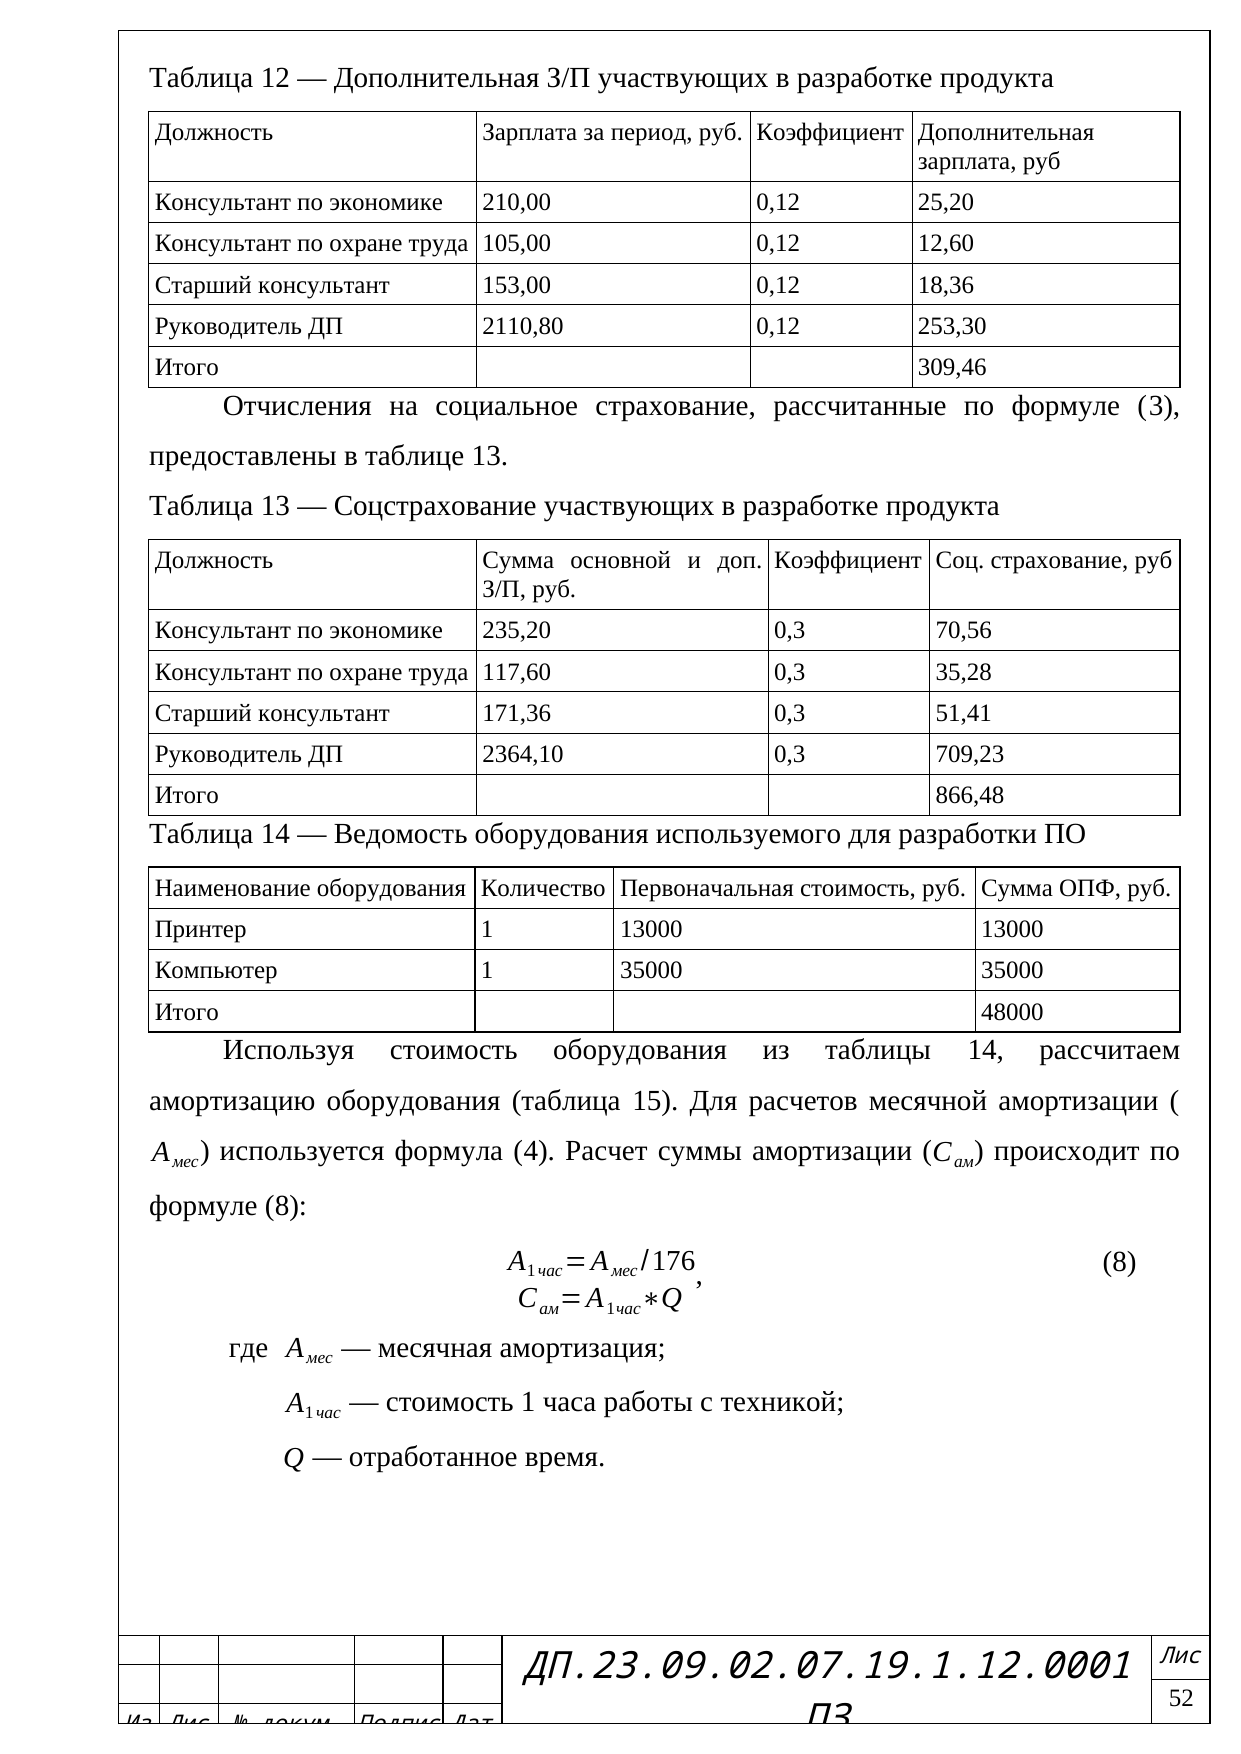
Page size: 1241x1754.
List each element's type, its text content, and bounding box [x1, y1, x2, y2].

table_header Наименование оборудования [149, 868, 474, 908]
table_cell 35,28 [930, 651, 1179, 691]
table_header Соц. страхование, руб [930, 540, 1179, 609]
table_cell 210,00 [477, 182, 750, 222]
table_cell [477, 775, 768, 815]
table_cell 0,12 [751, 223, 912, 263]
text Таблица 14 — Ведомость оборудования используемого для разработки ПО [149, 816, 1180, 849]
table_header (8) [1059, 1238, 1180, 1324]
table_cell Консультант по экономике [149, 610, 476, 650]
table_cell 309,46 [913, 347, 1179, 387]
table_header Первоначальная стоимость, руб. [614, 868, 975, 908]
table_cell 153,00 [477, 264, 750, 304]
table_cell Консультант по охране труда [149, 651, 476, 691]
text Таблица 12 — Дополнительная З/П участвующих в разработке продукта [149, 60, 1180, 94]
table_cell 48000 [976, 991, 1179, 1031]
table_cell 1 [476, 950, 613, 990]
table_cell 0,3 [769, 610, 929, 650]
table_cell Итого [149, 775, 476, 815]
table_cell 0,3 [769, 734, 929, 774]
table_cell Итого [149, 347, 476, 387]
table_header Сумма ОПФ, руб. [976, 868, 1179, 908]
table_cell Принтер [149, 909, 474, 949]
table_cell 709,23 [930, 734, 1179, 774]
table_cell 2364,10 [477, 734, 768, 774]
table_cell [769, 775, 929, 815]
table_cell [614, 991, 975, 1031]
table_header Должность [149, 540, 476, 609]
table_cell где [149, 1324, 277, 1495]
table_cell Консультант по охране труда [149, 223, 476, 263]
table_cell 171,36 [477, 692, 768, 732]
table_cell Руководитель ДП [149, 305, 476, 346]
table_cell 0,3 [769, 651, 929, 691]
table_cell 253,30 [913, 305, 1179, 346]
table_cell 35000 [614, 950, 975, 990]
table_cell 117,60 [477, 651, 768, 691]
table_cell 51,41 [930, 692, 1179, 732]
text Отчисления на социальное страхование, рассчитанные по формуле (3), предоставлены в таблице 13. [149, 388, 1180, 472]
text Используя стоимость оборудования из таблицы 14, рассчитаем амортизацию оборудования (таблица 15). Для расчетов месячной амортизации () используется формула (4). Расчет суммы амортизации () происходит по формуле (8): [149, 1033, 1180, 1221]
table_cell Компьютер [149, 950, 474, 990]
table_cell 25,20 [913, 182, 1179, 222]
table_cell 0,12 [751, 182, 912, 222]
table_cell Старший консультант [149, 692, 476, 732]
table_header Дополнительная зарплата, руб [913, 112, 1179, 181]
text Таблица 13 — Соцстрахование участвующих в разработке продукта [149, 488, 1180, 522]
table_cell 1 [476, 909, 613, 949]
table_header Количество [476, 868, 613, 908]
table_cell 18,36 [913, 264, 1179, 304]
table_cell [477, 347, 750, 387]
table_cell 0,3 [769, 692, 929, 732]
table_cell Итого [149, 991, 474, 1031]
table_cell [476, 991, 613, 1031]
table_cell [751, 347, 912, 387]
table_cell 35000 [976, 950, 1179, 990]
table_header Должность [149, 112, 476, 181]
table_header Коэффициент [751, 112, 912, 181]
table_header , [149, 1238, 1059, 1324]
table_cell 13000 [976, 909, 1179, 949]
table_cell 2110,80 [477, 305, 750, 346]
table_cell 70,56 [930, 610, 1179, 650]
table_cell Руководитель ДП [149, 734, 476, 774]
table_cell 0,12 [751, 305, 912, 346]
table_cell Консультант по экономике [149, 182, 476, 222]
table_header Зарплата за период, руб. [477, 112, 750, 181]
table_cell 13000 [614, 909, 975, 949]
table_cell Старший консультант [149, 264, 476, 304]
table_header Коэффициент [769, 540, 929, 609]
table_cell 866,48 [930, 775, 1179, 815]
table_cell 105,00 [477, 223, 750, 263]
table_cell — месячная амортизация; — стоимость 1 часа работы с техникой; — отработанное время. [278, 1324, 1180, 1495]
table_cell 0,12 [751, 264, 912, 304]
table_cell 12,60 [913, 223, 1179, 263]
table_header Сумма основной и доп. З/П, руб. [477, 540, 768, 609]
table_cell 235,20 [477, 610, 768, 650]
